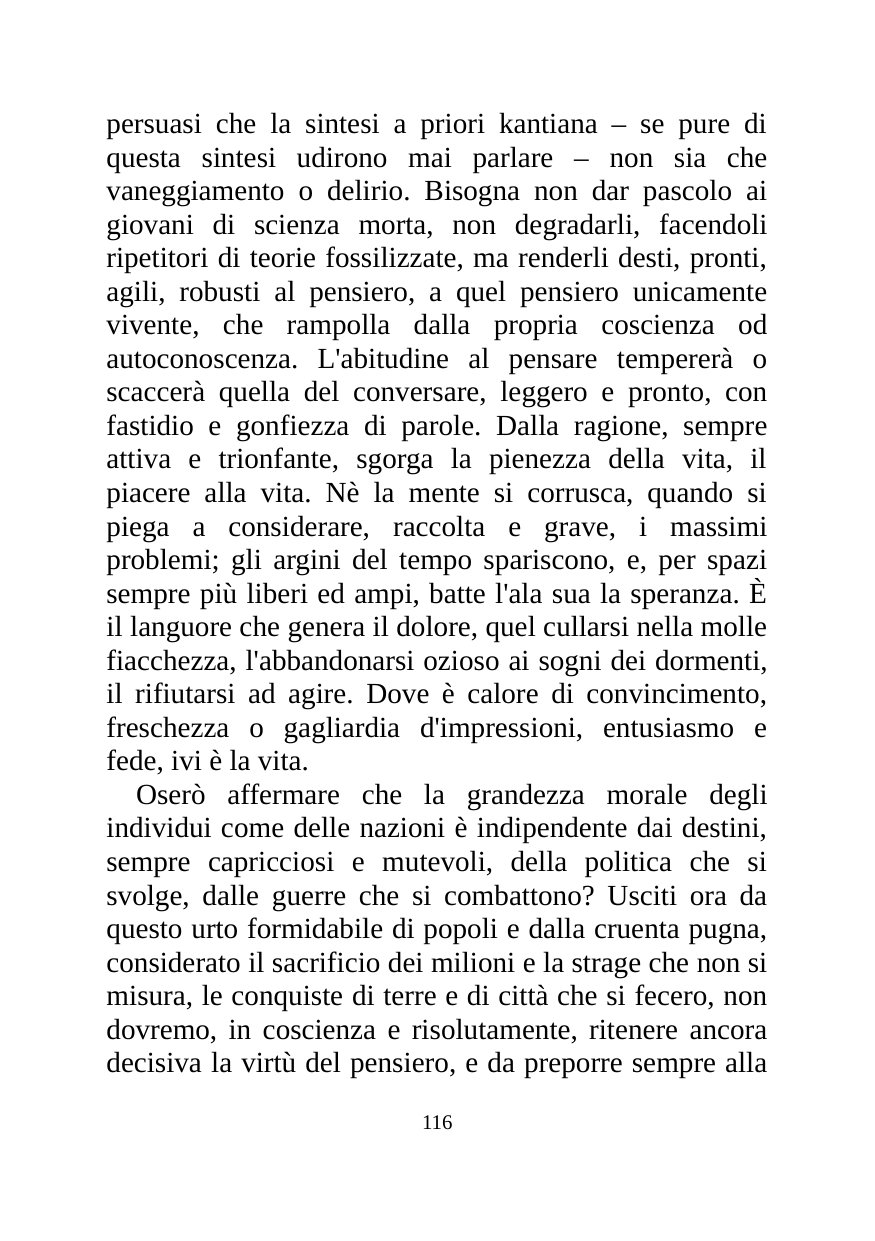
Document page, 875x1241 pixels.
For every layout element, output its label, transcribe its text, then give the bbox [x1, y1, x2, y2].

text persuasi che la sintesi a priori kantiana – se pure di questa sintesi udirono mai parlare – non sia che vaneggiamento o delirio. Bisogna non dar pascolo ai giovani di scienza morta, non degradarli, facendoli ripetitori di teorie fossilizzate, ma renderli desti, pronti, agili, robusti al pensiero, a quel pensiero unicamente vivente, che rampolla dalla propria coscienza od autoconoscenza. L'abitudine al pensare tempererà o scaccerà quella del conversare, leggero e pronto, con fastidio e gonfiezza di parole. Dalla ragione, sempre attiva e trionfante, sgorga la pienezza della vita, il piacere alla vita. Nè la mente si corrusca, quando si piega a considerare, raccolta e grave, i massimi problemi; gli argini del tempo spariscono, e, per spazi sempre più liberi ed ampi, batte l'ala sua la speranza. È il languore che genera il dolore, quel cullarsi nella molle fiacchezza, l'abbandonarsi ozioso ai sogni dei dormenti, il rifiutarsi ad agire. Dove è calore di convincimento, freschezza o gagliardia d'impressioni, entusiasmo e fede, ivi è la vita. [106, 106, 768, 777]
text Oserò affermare che la grandezza morale degli individui come delle nazioni è indipendente dai destini, sempre capricciosi e mutevoli, della politica che si svolge, dalle guerre che si combattono? Usciti ora da questo urto formidabile di popoli e dalla cruenta pugna, considerato il sacrificio dei milioni e la strage che non si misura, le conquiste di terre e di città che si fecero, non dovremo, in coscienza e risolutamente, ritenere ancora decisiva la virtù del pensiero, e da preporre sempre alla [106, 777, 768, 1079]
